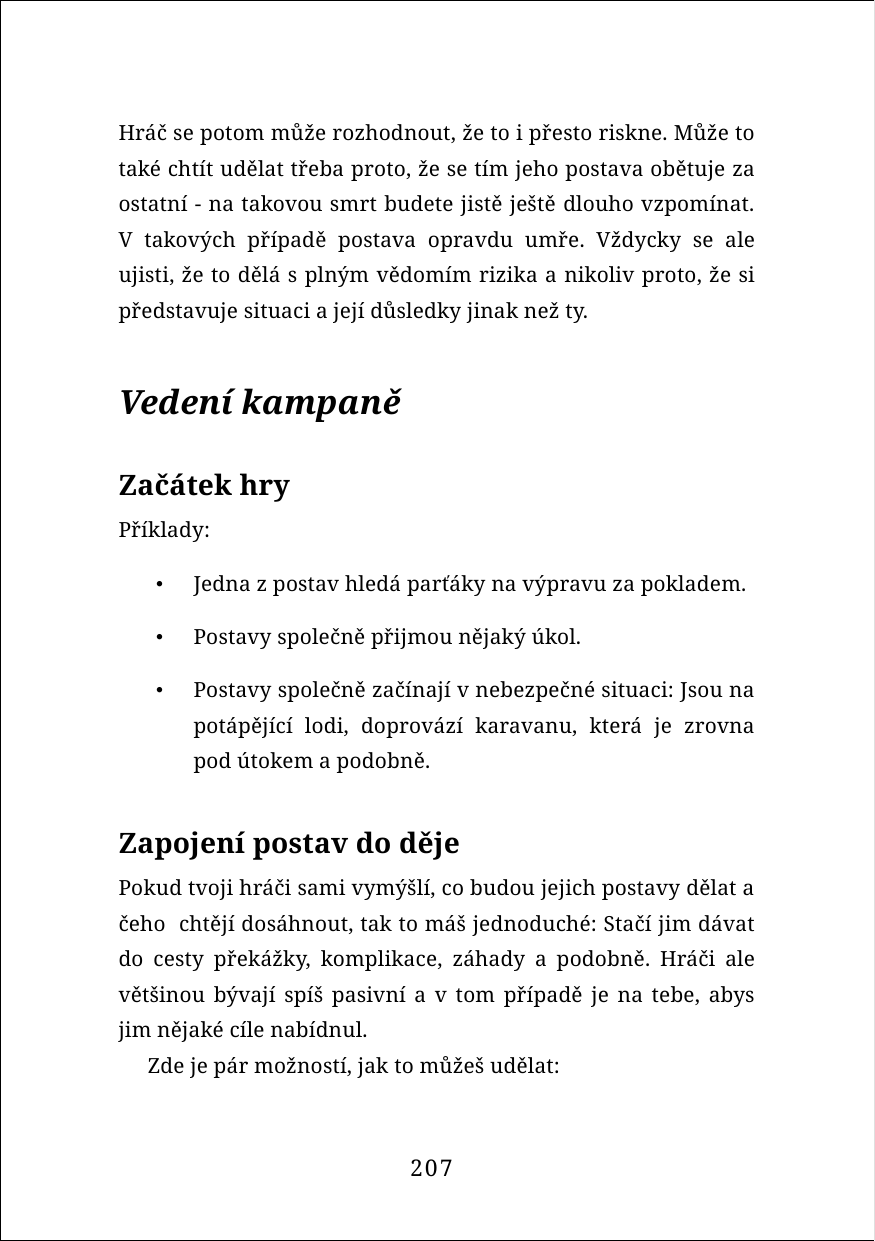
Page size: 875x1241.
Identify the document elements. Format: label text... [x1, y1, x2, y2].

text Pokud tvoji hráči sami vymýšlí, co budou jejich postavy dělat a čeho chtějí dosáhnout, tak to máš jednoduché: Stačí jim dávat do cesty překážky, komplikace, záhady a podobně. Hráči ale většinou bývají spíš pasivní a v tom případě je na tebe, abys jim nějaké cíle nabídnul. Zde je pár možností, jak to můžeš udělat: [118, 873, 756, 1079]
subtitle Začátek hry [118, 465, 756, 504]
text Příklady: [118, 516, 756, 544]
subtitle Vedení kampaně [118, 379, 756, 424]
text Hráč se potom může rozhodnout, že to i přesto riskne. Může to také chtít udělat třeba proto, že se tím jeho postava obětuje za ostatní - na takovou smrt budete jistě ještě dlouho vzpomínat. V takových případě postava opravdu umře. Vždycky se ale ujisti, že to dělá s plným vědomím rizika a nikoliv proto, že si představuje situaci a její důsledky jinak než ty. [118, 118, 756, 324]
list Postavy společně přijmou nějaký úkol. [156, 622, 756, 650]
list Jedna z postav hledá parťáky na výpravu za pokladem. [156, 569, 756, 597]
list Postavy společně začínají v nebezpečné situaci: Jsou na potápějící lodi, doprovází karavanu, která je zrovna pod útokem a podobně. [156, 675, 756, 775]
subtitle Zapojení postav do děje [118, 823, 756, 861]
